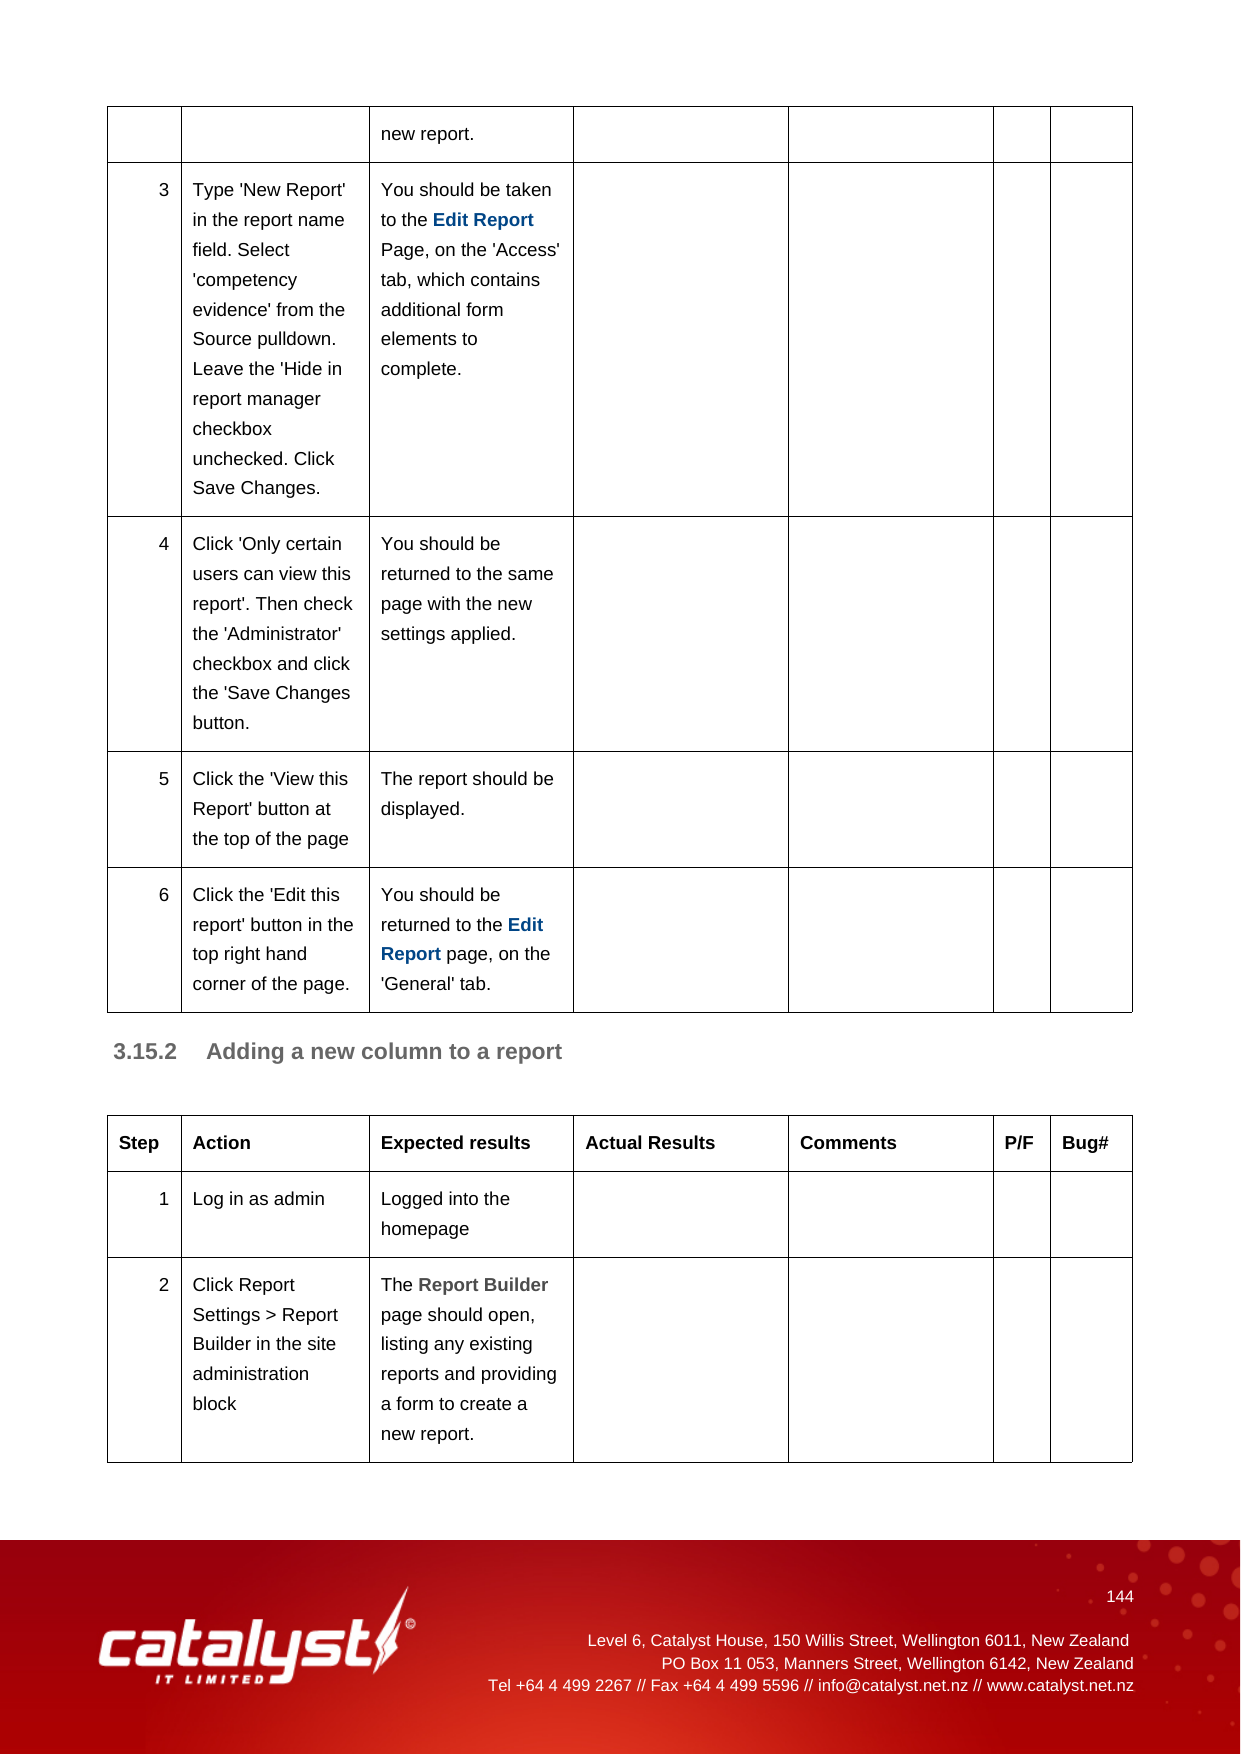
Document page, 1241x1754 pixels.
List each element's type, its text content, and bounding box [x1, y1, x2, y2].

table_cell Click the 'Edit this report' button in the top right hand corner of the page. [182, 868, 369, 1012]
table_cell 6 [108, 868, 181, 1012]
table_cell [994, 517, 1050, 751]
table_header Comments [789, 1116, 993, 1171]
table_cell Log in as admin [182, 1172, 369, 1257]
table_cell The report should be displayed. [370, 752, 573, 867]
table_cell [182, 107, 369, 162]
table_cell Type 'New Report' in the report name field. Select 'competency evidence' from the Source pulldown. Leave the 'Hide in report manager checkbox unchecked. Click Save Changes. [182, 163, 369, 516]
table_cell 3 [108, 163, 181, 516]
table_cell 2 [108, 1258, 181, 1462]
table_cell [994, 868, 1050, 1012]
table_cell Click Report Settings > Report Builder in the site administration block [182, 1258, 369, 1462]
table_header P/F [994, 1116, 1050, 1171]
table_cell [789, 1258, 993, 1462]
table_cell [574, 107, 788, 162]
table_cell [789, 107, 993, 162]
table_cell [1051, 163, 1132, 516]
table_cell The Report Builder page should open, listing any existing reports and providing a form to create a new report. [370, 1258, 573, 1462]
table_cell [574, 163, 788, 516]
table_cell [574, 1258, 788, 1462]
table_header Action [182, 1116, 369, 1171]
subtitle Adding a new column to a report [107, 1039, 1103, 1064]
table_cell You should be returned to the Edit Report page, on the 'General' tab. [370, 868, 573, 1012]
table_cell [1051, 517, 1132, 751]
table_cell 4 [108, 517, 181, 751]
table_cell [789, 1172, 993, 1257]
table_cell You should be taken to the Edit Report Page, on the 'Access' tab, which contains additional form elements to complete. [370, 163, 573, 516]
table_cell [574, 517, 788, 751]
table_cell [1051, 868, 1132, 1012]
table_cell [789, 868, 993, 1012]
table_cell [1051, 107, 1132, 162]
table_header Expected results [370, 1116, 573, 1171]
table_cell [789, 517, 993, 751]
table_header Bug# [1051, 1116, 1132, 1171]
table_cell [994, 752, 1050, 867]
table_cell [994, 1172, 1050, 1257]
table_cell 1 [108, 1172, 181, 1257]
table_cell [574, 868, 788, 1012]
table_cell [108, 107, 181, 162]
table_cell [789, 752, 993, 867]
table_header Step [108, 1116, 181, 1171]
table_cell Click 'Only certain users can view this report'. Then check the 'Administrator' checkbox and click the 'Save Changes button. [182, 517, 369, 751]
table_cell [1051, 1172, 1132, 1257]
table_cell [994, 107, 1050, 162]
table_cell You should be returned to the same page with the new settings applied. [370, 517, 573, 751]
table_cell [574, 1172, 788, 1257]
table_cell new report. [370, 107, 573, 162]
table_cell Click the 'View this Report' button at the top of the page [182, 752, 369, 867]
table_cell [574, 752, 788, 867]
table_cell [994, 1258, 1050, 1462]
table_cell [1051, 1258, 1132, 1462]
table_cell [994, 163, 1050, 516]
table_cell 5 [108, 752, 181, 867]
picture [0, 1540, 1241, 1754]
table_header Actual Results [574, 1116, 788, 1171]
table_cell [789, 163, 993, 516]
table_cell Logged into the homepage [370, 1172, 573, 1257]
table_cell [1051, 752, 1132, 867]
